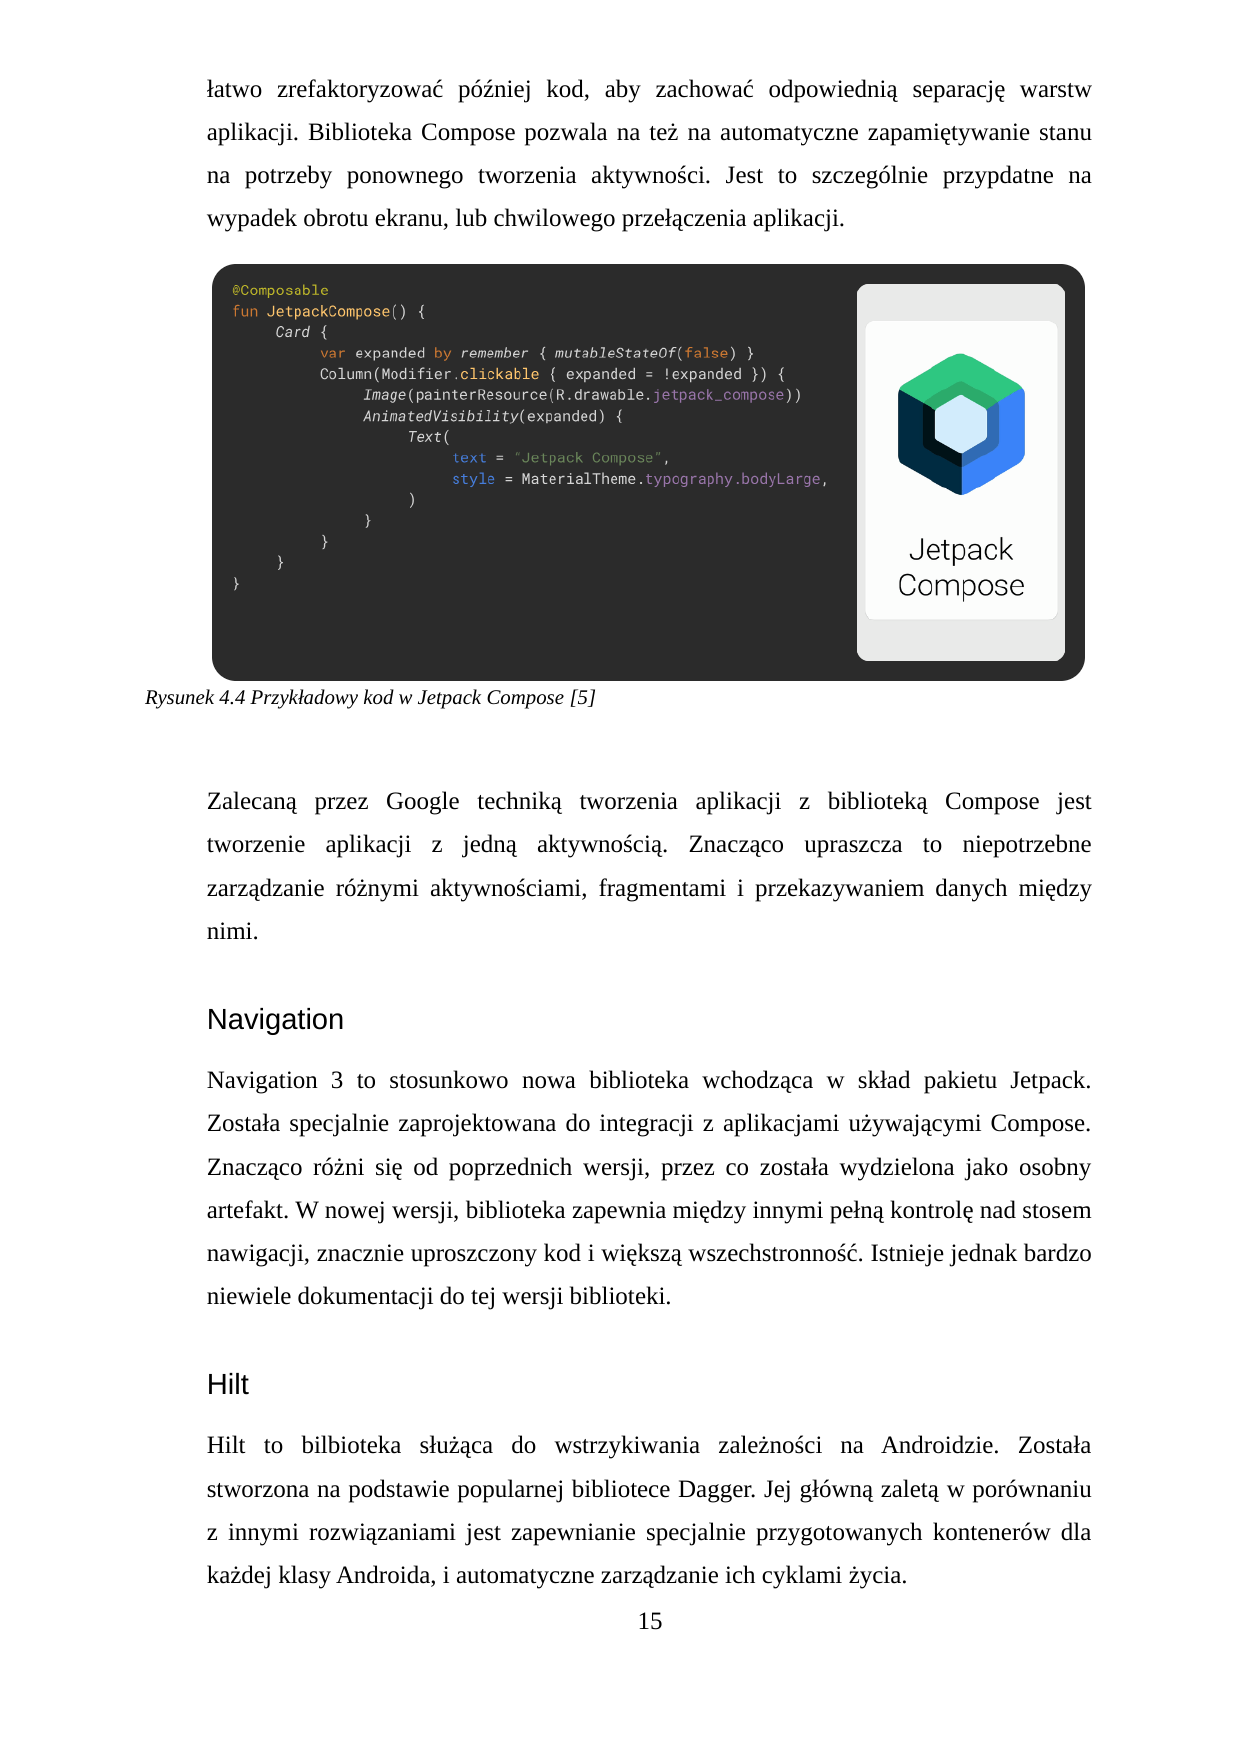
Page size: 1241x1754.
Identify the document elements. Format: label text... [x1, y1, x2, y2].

text łatwo zrefaktoryzować później kod, aby zachować odpowiednią separację warstw aplikacji. Biblioteka Compose pozwala na też na automatyczne zapamiętywanie stanu na potrzeby ponownego tworzenia aktywności. Jest to szczególnie przypdatne na wypadek obrotu ekranu, lub chwilowego przełączenia aplikacji. [207, 74, 1093, 232]
text Hilt to bilbioteka służąca do wstrzykiwania zależności na Androidzie. Została stworzona na podstawie popularnej bibliotece Dagger. Jej główną zaletą w porównaniu z innymi rozwiązaniami jest zapewnianie specjalnie przygotowanych kontenerów dla każdej klasy Androida, i automatyczne zarządzanie ich cyklami życia. [207, 1431, 1093, 1589]
text Rysunek 4.4 Przykładowy kod w Jetpack Compose [5] [145, 685, 1149, 709]
text Navigation 3 to stosunkowo nowa biblioteka wchodząca w skład pakietu Jetpack. Została specjalnie zaprojektowana do integracji z aplikacjami używającymi Compose. Znacząco różni się od poprzednich wersji, przez co została wydzielona jako osobny artefakt. W nowej wersji, biblioteka zapewnia między innymi pełną kontrolę nad stosem nawigacji, znacznie uproszczony kod i większą wszechstronność. Istnieje jednak bardzo niewiele dokumentacji do tej wersji biblioteki. [207, 1065, 1093, 1310]
text Zalecaną przez Google techniką tworzenia aplikacji z biblioteką Compose jest tworzenie aplikacji z jedną aktywnością. Znacząco upraszcza to niepotrzebne zarządzanie różnymi aktywnościami, fragmentami i przekazywaniem danych między nimi. [207, 786, 1093, 944]
subtitle Navigation [207, 1002, 1093, 1035]
picture [203, 258, 1090, 685]
subtitle Hilt [207, 1367, 1093, 1400]
